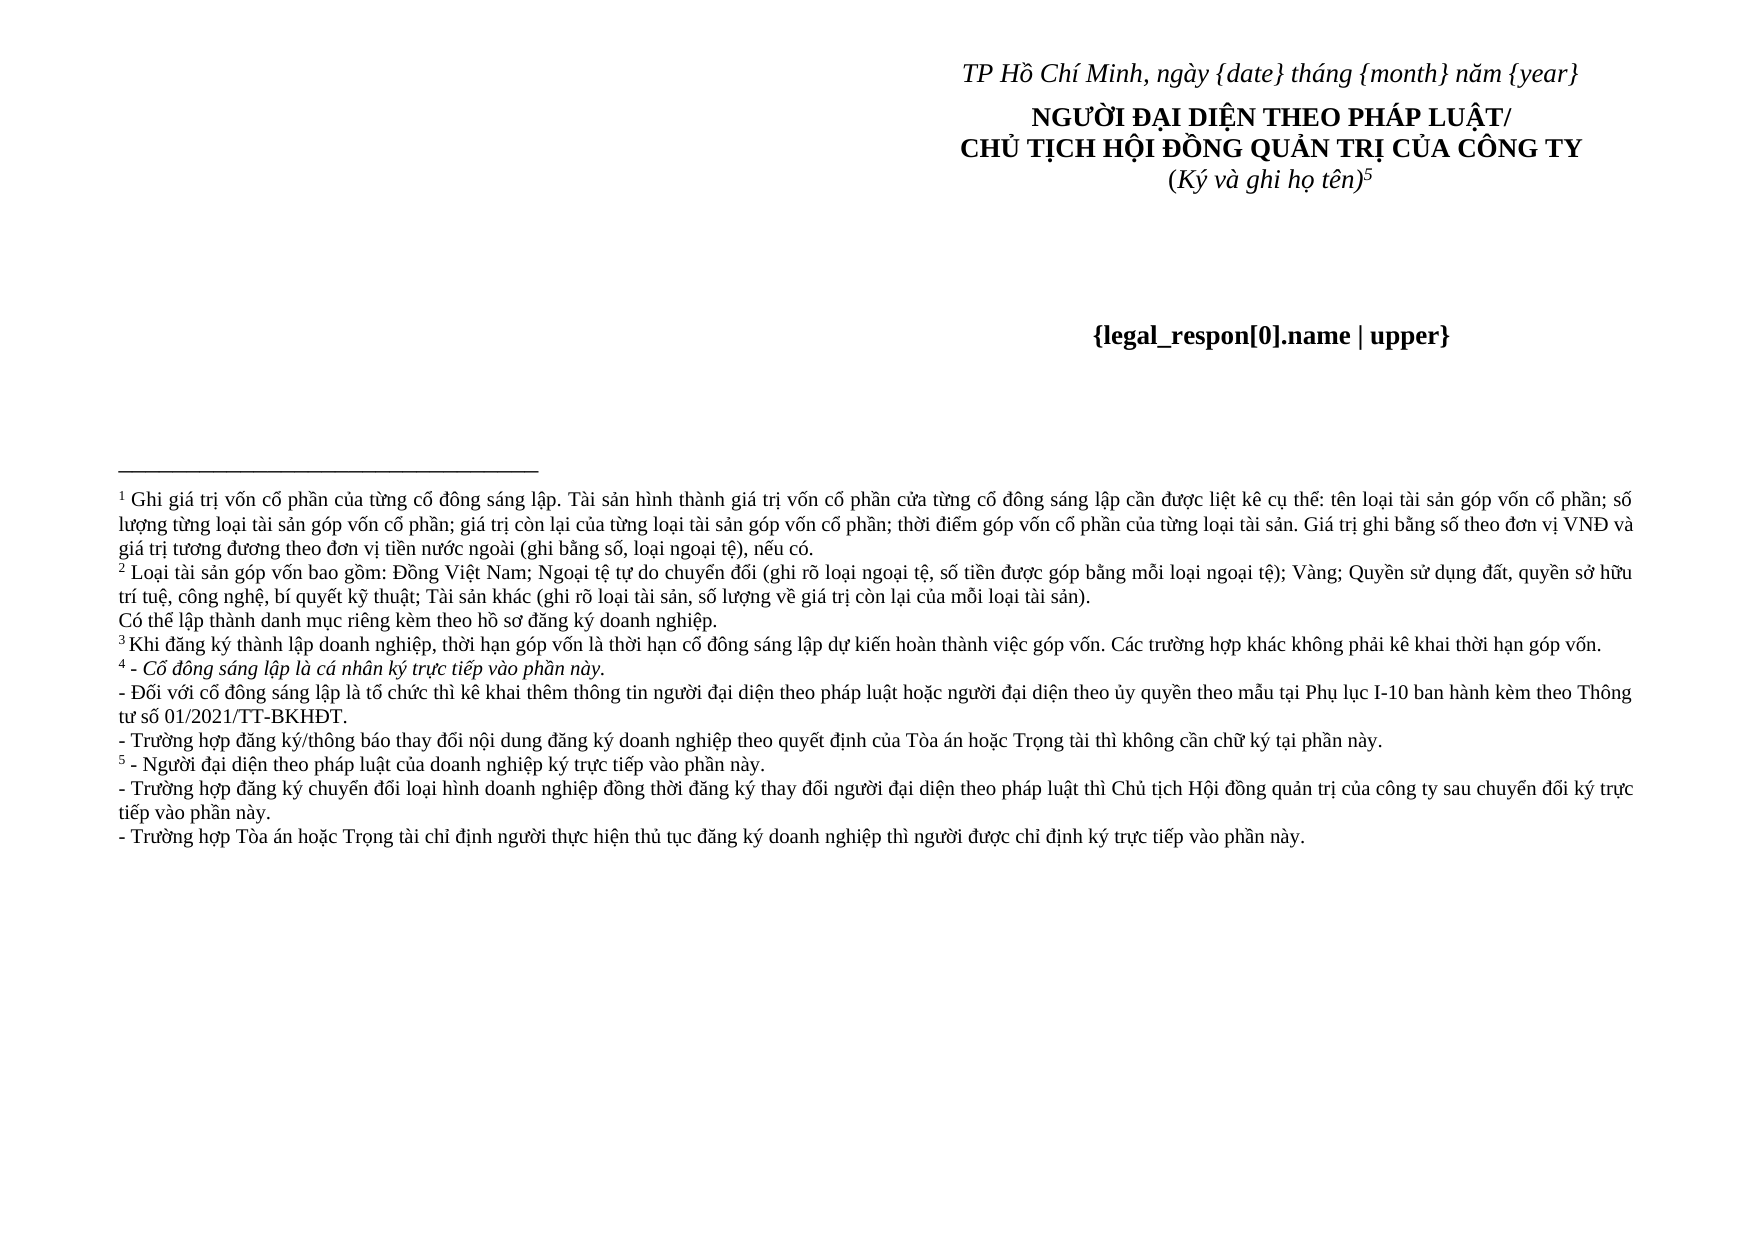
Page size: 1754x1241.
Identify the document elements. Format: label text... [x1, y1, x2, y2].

text 3 Khi đăng ký thành lập doanh nghiệp, thời hạn góp vốn là thời hạn cổ đông sáng lập dự kiến hoàn thành việc góp vốn. Các trường hợp khác không phải kê khai thời hạn góp vốn. [118, 632, 1636, 656]
text Có thể lập thành danh mục riêng kèm theo hồ sơ đăng ký doanh nghiệp. [118, 608, 1636, 632]
text 5 - Người đại diện theo pháp luật của doanh nghiệp ký trực tiếp vào phần này. [118, 752, 1636, 776]
table_header TP Hồ Chí Minh, ngày {date} tháng {month} năm {year} NGƯỜI ĐẠI DIỆN THEO PHÁP LUẬT/ CHỦ TỊCH HỘI ĐỒNG QUẢN TRỊ CỦA CÔNG TY (Ký và ghi họ tên)5 {legal_respon[0].name | upper} [877, 58, 1665, 350]
text 2 Loại tài sản góp vốn bao gồm: Đồng Việt Nam; Ngoại tệ tự do chuyển đổi (ghi rõ loại ngoại tệ, số tiền được góp bằng mỗi loại ngoại tệ); Vàng; Quyền sử dụng đất, quyền sở hữu trí tuệ, công nghệ, bí quyết kỹ thuật; Tài sản khác (ghi rõ loại tài sản, số lượng về giá trị còn lại của mỗi loại tài sản). [118, 559, 1636, 608]
text 4 - Cổ đông sáng lập là cá nhân ký trực tiếp vào phần này. [118, 656, 1636, 680]
text - Trường hợp Tòa án hoặc Trọng tài chỉ định người thực hiện thủ tục đăng ký doanh nghiệp thì người được chỉ định ký trực tiếp vào phần này. [118, 824, 1636, 848]
text - Trường hợp đăng ký/thông báo thay đổi nội dung đăng ký doanh nghiệp theo quyết định của Tòa án hoặc Trọng tài thì không cần chữ ký tại phần này. [118, 728, 1636, 752]
text - Trường hợp đăng ký chuyển đổi loại hình doanh nghiệp đồng thời đăng ký thay đổi người đại diện theo pháp luật thì Chủ tịch Hội đồng quản trị của công ty sau chuyển đổi ký trực tiếp vào phần này. [118, 776, 1636, 824]
text - Đối với cổ đông sáng lập là tổ chức thì kê khai thêm thông tin người đại diện theo pháp luật hoặc người đại diện theo ủy quyền theo mẫu tại Phụ lục I-10 ban hành kèm theo Thông tư số 01/2021/TT-BKHĐT. [118, 680, 1636, 728]
table_header [89, 58, 877, 350]
text 1 Ghi giá trị vốn cổ phần của từng cổ đông sáng lập. Tài sản hình thành giá trị vốn cổ phần cửa từng cổ đông sáng lập cần được liệt kê cụ thể: tên loại tài sản góp vốn cổ phần; số lượng từng loại tài sản góp vốn cổ phần; giá trị còn lại của từng loại tài sản góp vốn cổ phần; thời điểm góp vốn cổ phần của từng loại tài sản. Giá trị ghi bằng số theo đơn vị VNĐ và giá trị tương đương theo đơn vị tiền nước ngoài (ghi bằng số, loại ngoại tệ), nếu có. [118, 487, 1636, 559]
text _______________________________ [118, 444, 1636, 475]
